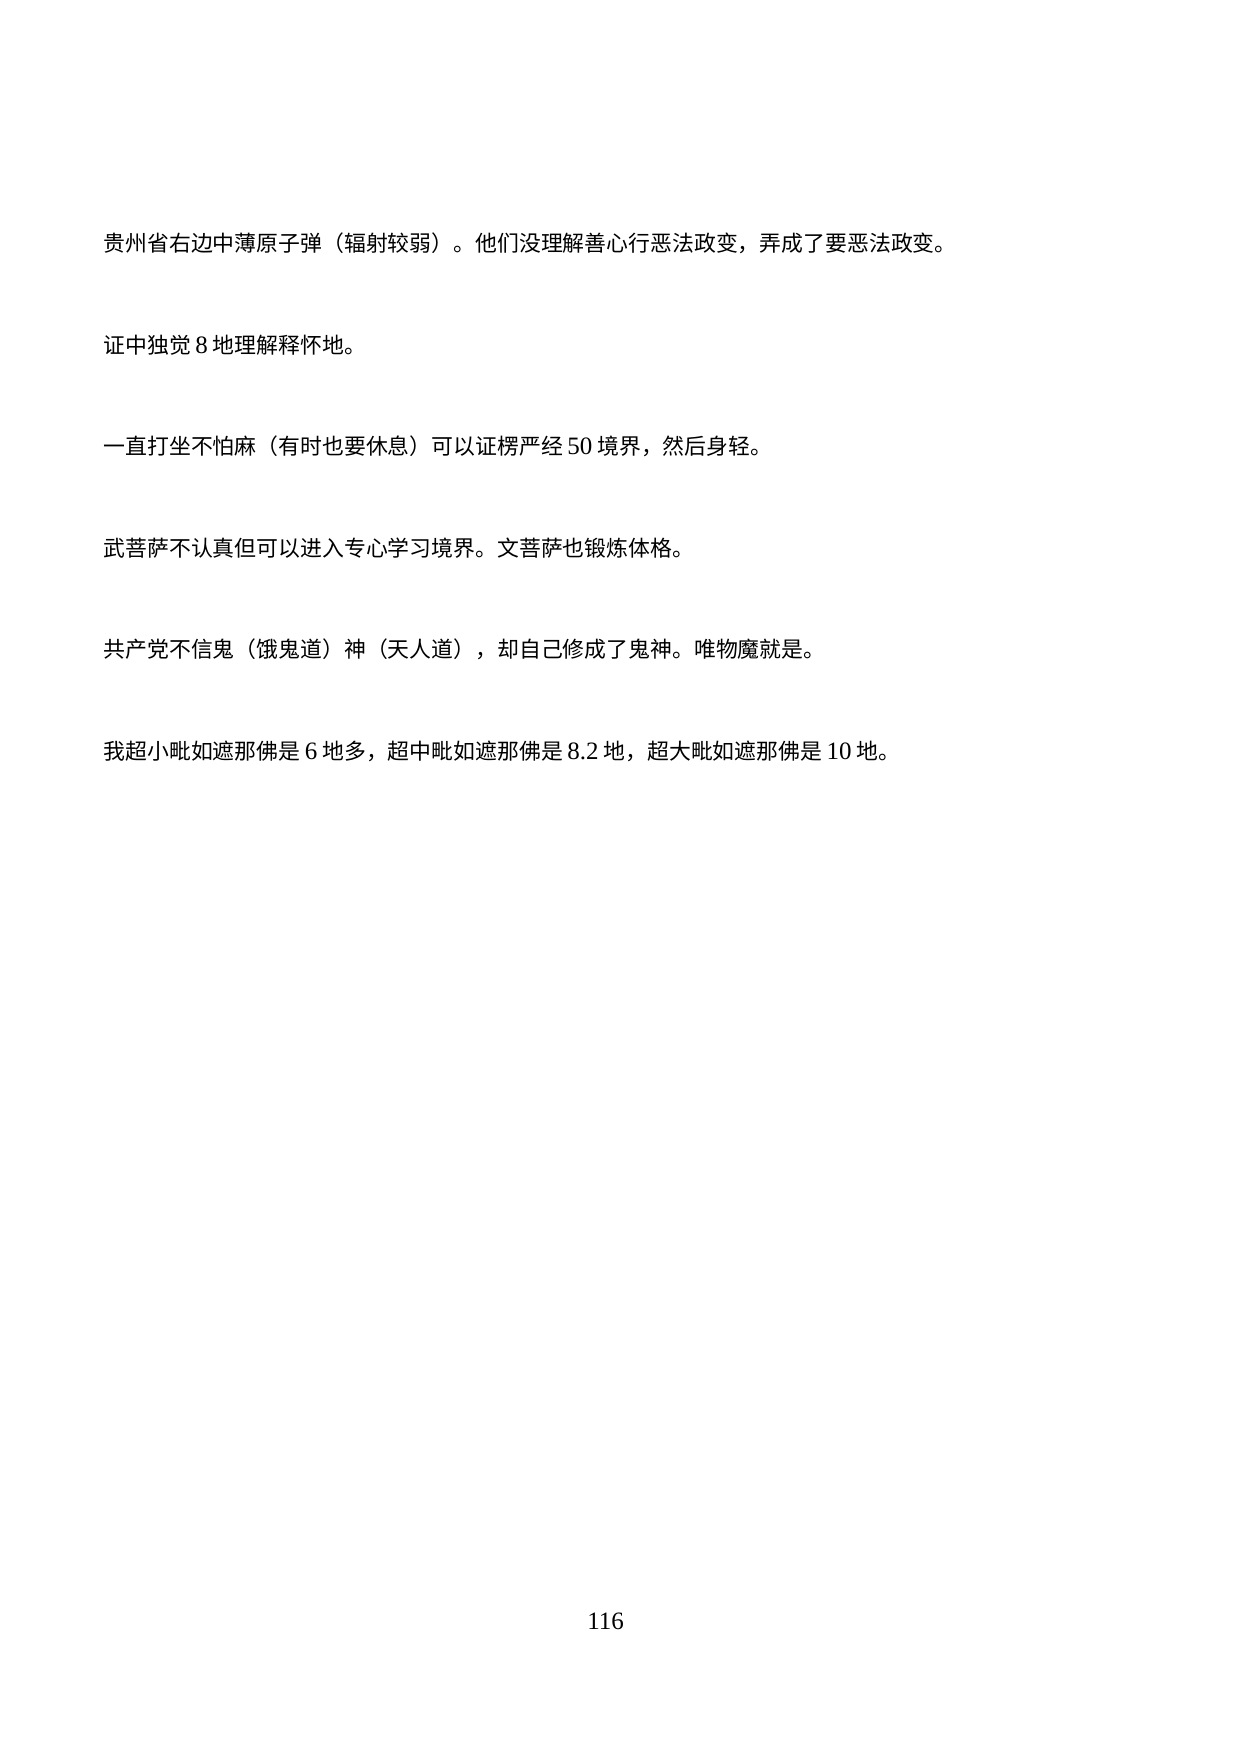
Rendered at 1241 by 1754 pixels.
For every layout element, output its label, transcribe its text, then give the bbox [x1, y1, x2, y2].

text 证中独觉8地理解释怀地。 [103, 328, 1107, 359]
text 武菩萨不认真但可以进入专心学习境界。文菩萨也锻炼体格。 [103, 531, 1107, 562]
text 一直打坐不怕麻（有时也要休息）可以证楞严经50境界，然后身轻。 [103, 429, 1107, 461]
text 我超小毗如遮那佛是6地多，超中毗如遮那佛是8.2地，超大毗如遮那佛是10地。 [103, 734, 1107, 766]
text 共产党不信鬼（饿鬼道）神（天人道），却自己修成了鬼神。唯物魔就是。 [103, 632, 1107, 664]
text 贵州省右边中薄原子弹（辐射较弱）。他们没理解善心行恶法政变，弄成了要恶法政变。 [103, 226, 1107, 258]
